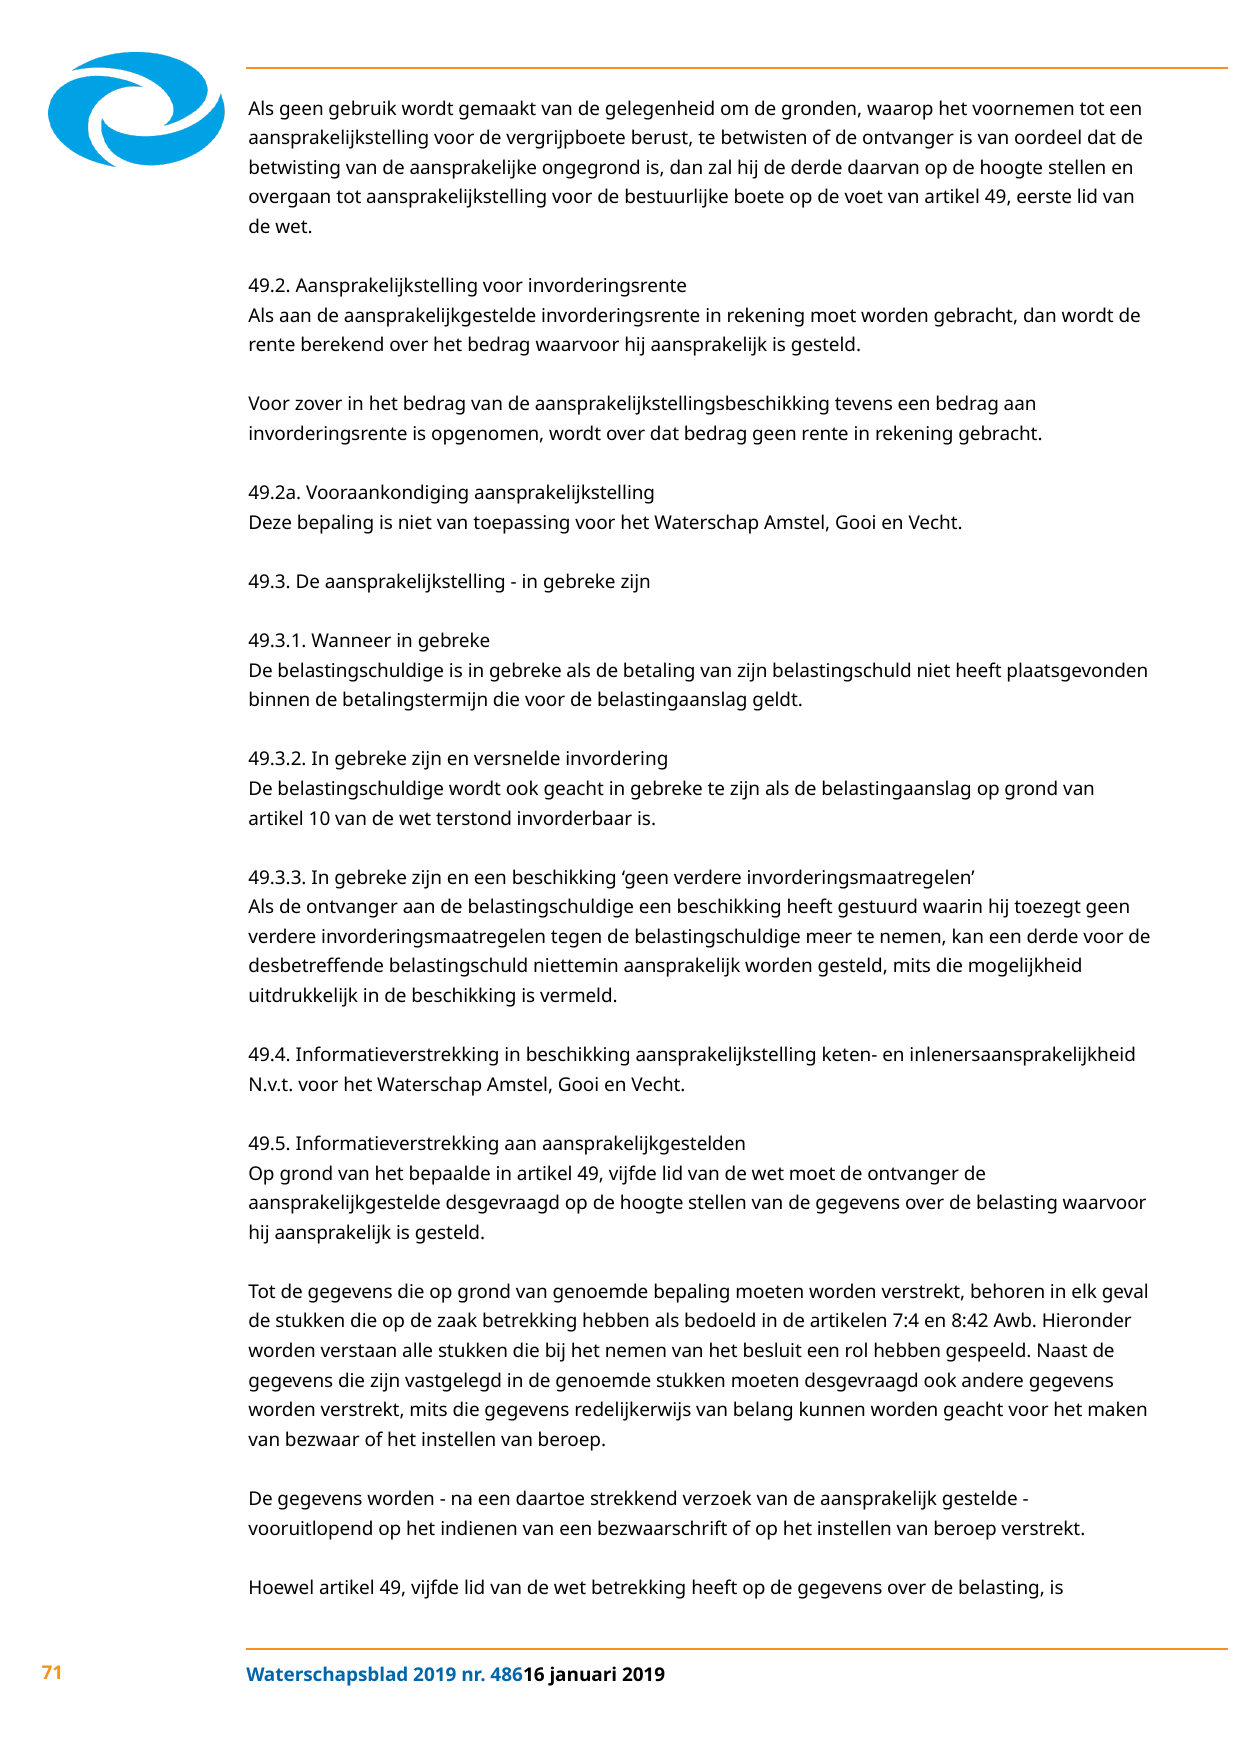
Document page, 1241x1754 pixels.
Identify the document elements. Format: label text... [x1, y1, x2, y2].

text Als geen gebruik wordt gemaakt van de gelegenheid om de gronden, waarop het voornemen tot een aansprakelijkstelling voor de vergrijpboete berust, te betwisten of de ontvanger is van oordeel dat de betwisting van de aansprakelijke ongegrond is, dan zal hij de derde daarvan op de hoogte stellen en overgaan tot aansprakelijkstelling voor de bestuurlijke boete op de voet van artikel 49, eerste lid van de wet. [248, 95, 1152, 239]
text N.v.t. voor het Waterschap Amstel, Gooi en Vecht. [248, 1071, 1152, 1097]
text Als aan de aansprakelijkgestelde invorderingsrente in rekening moet worden gebracht, dan wordt de rente berekend over het bedrag waarvoor hij aansprakelijk is gesteld. [248, 302, 1152, 357]
text 49.3.1. Wanneer in gebreke [248, 627, 1152, 653]
text 49.3.3. In gebreke zijn en een beschikking ‘geen verdere invorderingsmaatregelen’ [248, 864, 1152, 890]
text Deze bepaling is niet van toepassing voor het Waterschap Amstel, Gooi en Vecht. [248, 509, 1152, 535]
text Tot de gegevens die op grond van genoemde bepaling moeten worden verstrekt, behoren in elk geval de stukken die op de zaak betrekking hebben als bedoeld in de artikelen 7:4 en 8:42 Awb. Hieronder worden verstaan alle stukken die bij het nemen van het besluit een rol hebben gespeeld. Naast de gegevens die zijn vastgelegd in de genoemde stukken moeten desgevraagd ook andere gegevens worden verstrekt, mits die gegevens redelijkerwijs van belang kunnen worden geacht voor het maken van bezwaar of het instellen van beroep. [248, 1278, 1152, 1452]
text 49.2a. Vooraankondiging aansprakelijkstelling [248, 479, 1152, 505]
text 49.4. Informatieverstrekking in beschikking aansprakelijkstelling keten- en inlenersaansprakelijkheid [248, 1041, 1152, 1067]
text 49.5. Informatieverstrekking aan aansprakelijkgestelden [248, 1130, 1152, 1156]
text De belastingschuldige wordt ook geacht in gebreke te zijn als de belastingaanslag op grond van artikel 10 van de wet terstond invorderbaar is. [248, 775, 1152, 831]
text Hoewel artikel 49, vijfde lid van de wet betrekking heeft op de gegevens over de belasting, is [248, 1574, 1152, 1600]
text Als de ontvanger aan de belastingschuldige een beschikking heeft gestuurd waarin hij toezegt geen verdere invorderingsmaatregelen tegen de belastingschuldige meer te nemen, kan een derde voor de desbetreffende belastingschuld niettemin aansprakelijk worden gesteld, mits die mogelijkheid uitdrukkelijk in de beschikking is vermeld. [248, 893, 1152, 1008]
text 49.3. De aansprakelijkstelling - in gebreke zijn [248, 568, 1152, 594]
text 49.2. Aansprakelijkstelling voor invorderingsrente [248, 272, 1152, 298]
text De gegevens worden - na een daartoe strekkend verzoek van de aansprakelijk gestelde - vooruitlopend op het indienen van een bezwaarschrift of op het instellen van beroep verstrekt. [248, 1485, 1152, 1541]
text Voor zover in het bedrag van de aansprakelijkstellingsbeschikking tevens een bedrag aan invorderingsrente is opgenomen, wordt over dat bedrag geen rente in rekening gebracht. [248, 391, 1152, 446]
text 49.3.2. In gebreke zijn en versnelde invordering [248, 746, 1152, 771]
picture [41, 47, 231, 172]
text De belastingschuldige is in gebreke als de betaling van zijn belastingschuld niet heeft plaatsgevonden binnen de betalingstermijn die voor de belastingaanslag geldt. [248, 657, 1152, 712]
text Op grond van het bepaalde in artikel 49, vijfde lid van de wet moet de ontvanger de aansprakelijkgestelde desgevraagd op de hoogte stellen van de gegevens over de belasting waarvoor hij aansprakelijk is gesteld. [248, 1160, 1152, 1245]
